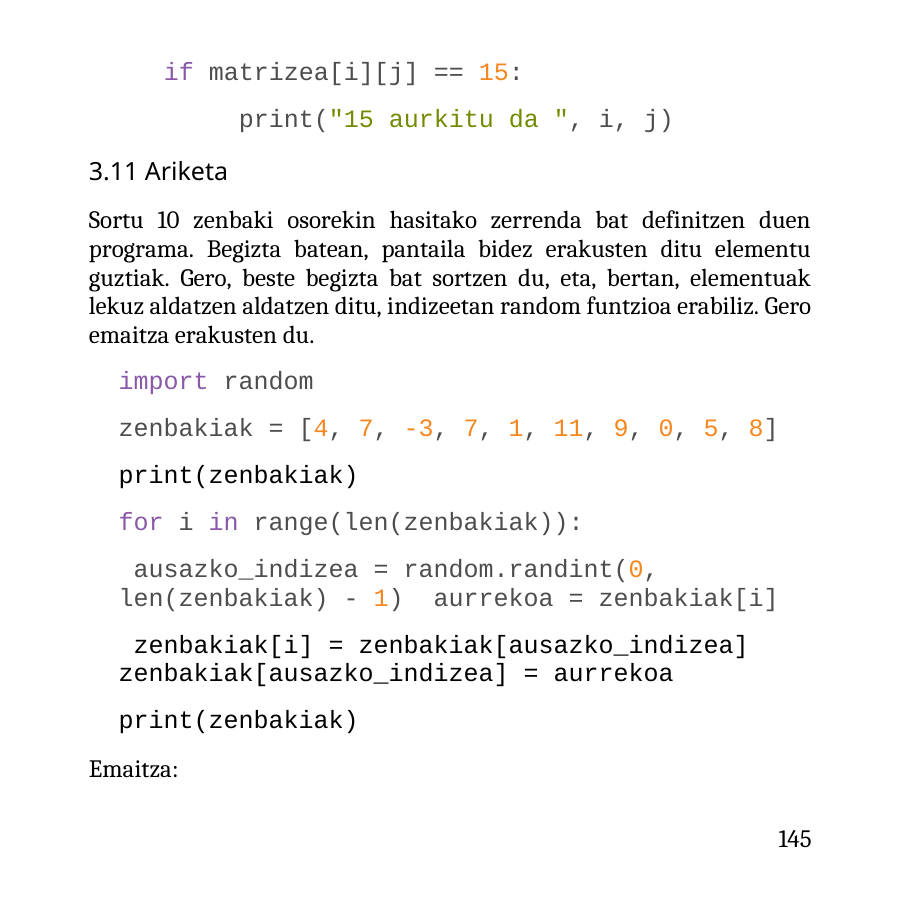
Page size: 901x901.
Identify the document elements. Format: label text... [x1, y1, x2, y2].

text Emaitza: [89, 755, 811, 783]
text if matrizea[i][j] == 15: [118, 59, 811, 87]
text print(zenbakiak) [118, 463, 811, 491]
text import random [118, 368, 811, 397]
text print(zenbakiak) [118, 708, 811, 736]
text 3.11 Ariketa [89, 153, 811, 187]
text for i in range(len(zenbakiak)): [118, 510, 811, 538]
text zenbakiak[i] = zenbakiak[ausazko_indizea] zenbakiak[ausazko_indizea] = aurrekoa [118, 632, 811, 689]
text Sortu 10 zenbaki osorekin hasitako zerrenda bat definitzen duen programa. Begizta batean, pantaila bidez erakusten ditu elementu guztiak. Gero, beste begizta bat sortzen du, eta, bertan, elementuak lekuz aldatzen aldatzen ditu, indizeetan random funtzioa erabiliz. Gero emaitza erakusten du. [89, 206, 811, 350]
text print("15 aurkitu da ", i, j) [118, 106, 811, 134]
text zenbakiak = [4, 7, -3, 7, 1, 11, 9, 0, 5, 8] [118, 416, 811, 444]
text ausazko_indizea = random.randint(0, len(zenbakiak) - 1) aurrekoa = zenbakiak[i] [118, 557, 811, 613]
